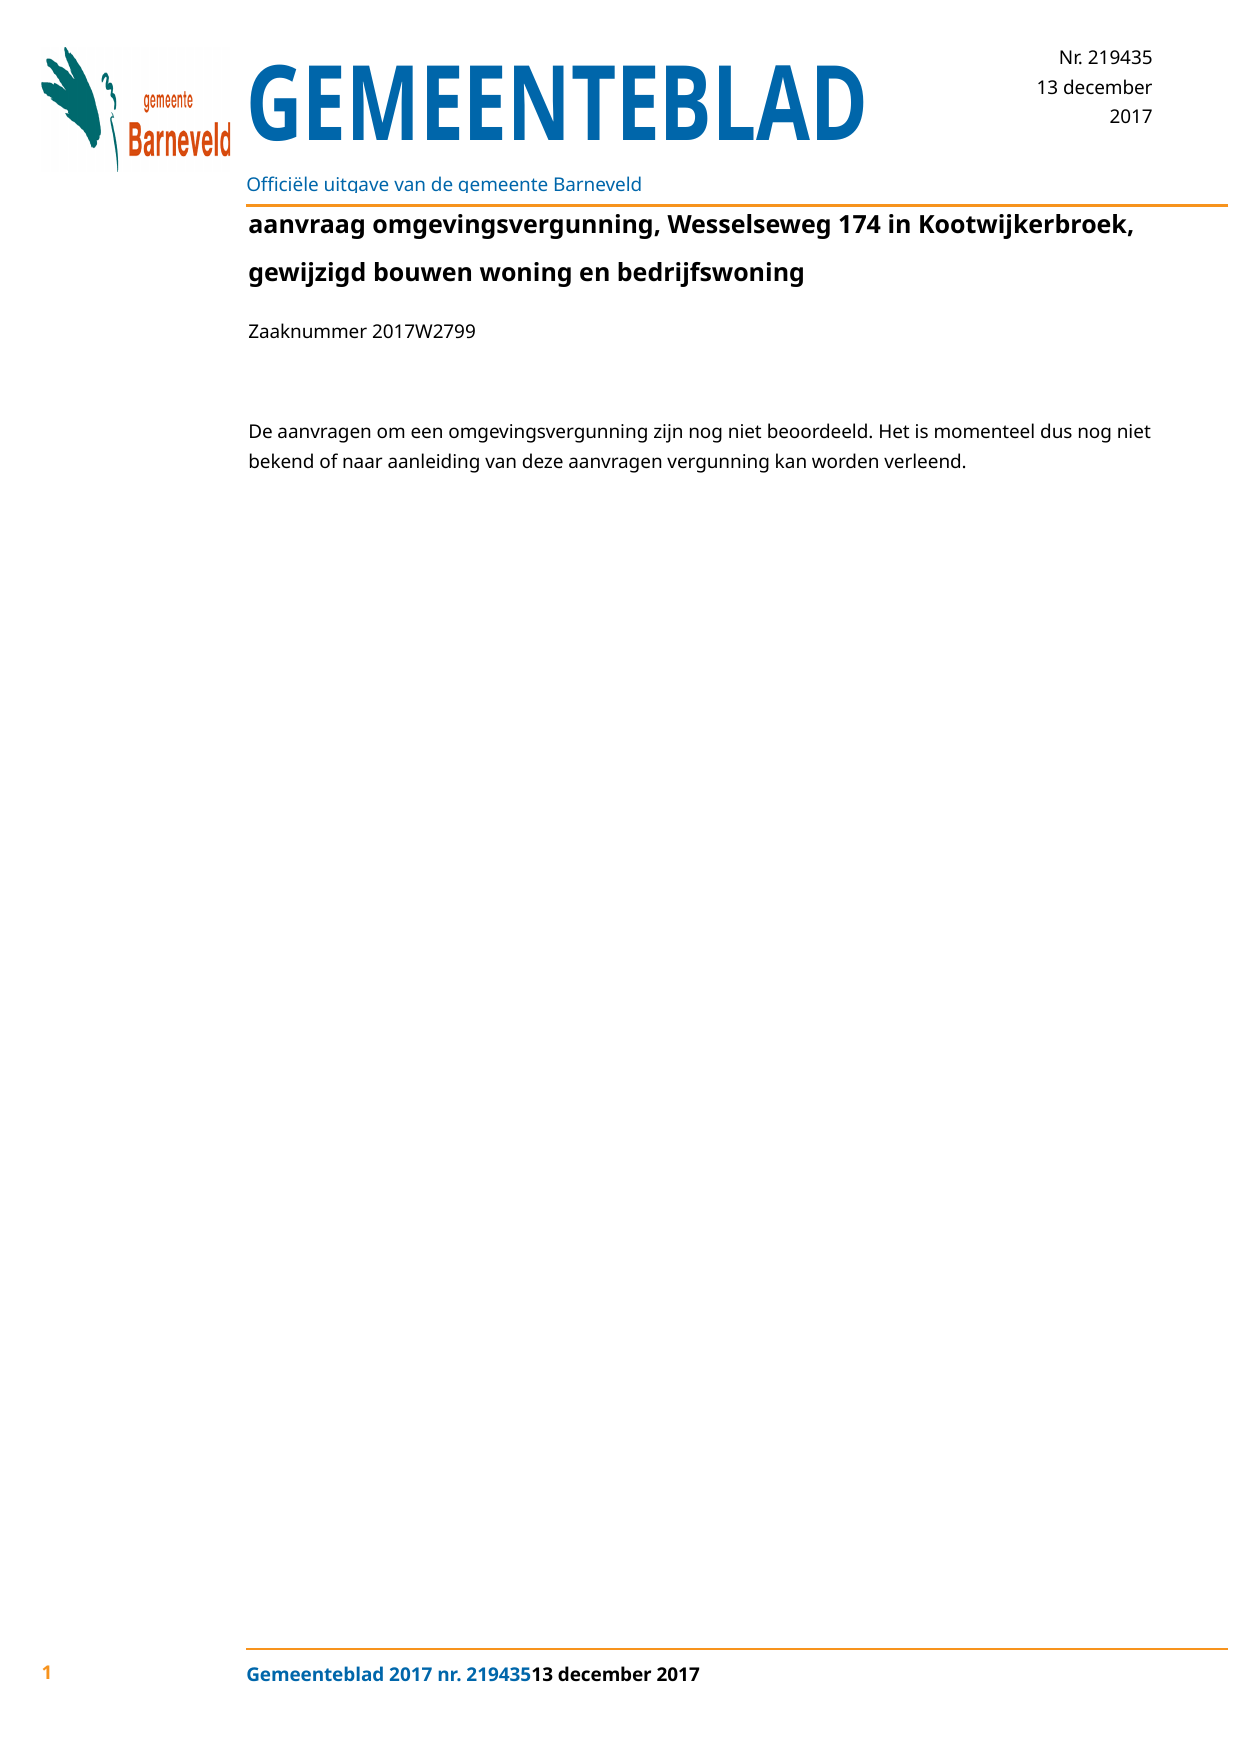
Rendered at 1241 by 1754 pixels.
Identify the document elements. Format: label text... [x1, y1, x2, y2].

text Zaaknummer 2017W2799 [248, 318, 1152, 344]
text aanvraag omgevingsvergunning, Wesselseweg 174 in Kootwijkerbroek, gewijzigd bouwen woning en bedrijfswoning [248, 207, 1152, 288]
text De aanvragen om een omgevingsvergunning zijn nog niet beoordeeld. Het is momenteel dus nog niet bekend of naar aanleiding van deze aanvragen vergunning kan worden verleend. [248, 419, 1152, 474]
picture [41, 47, 231, 172]
